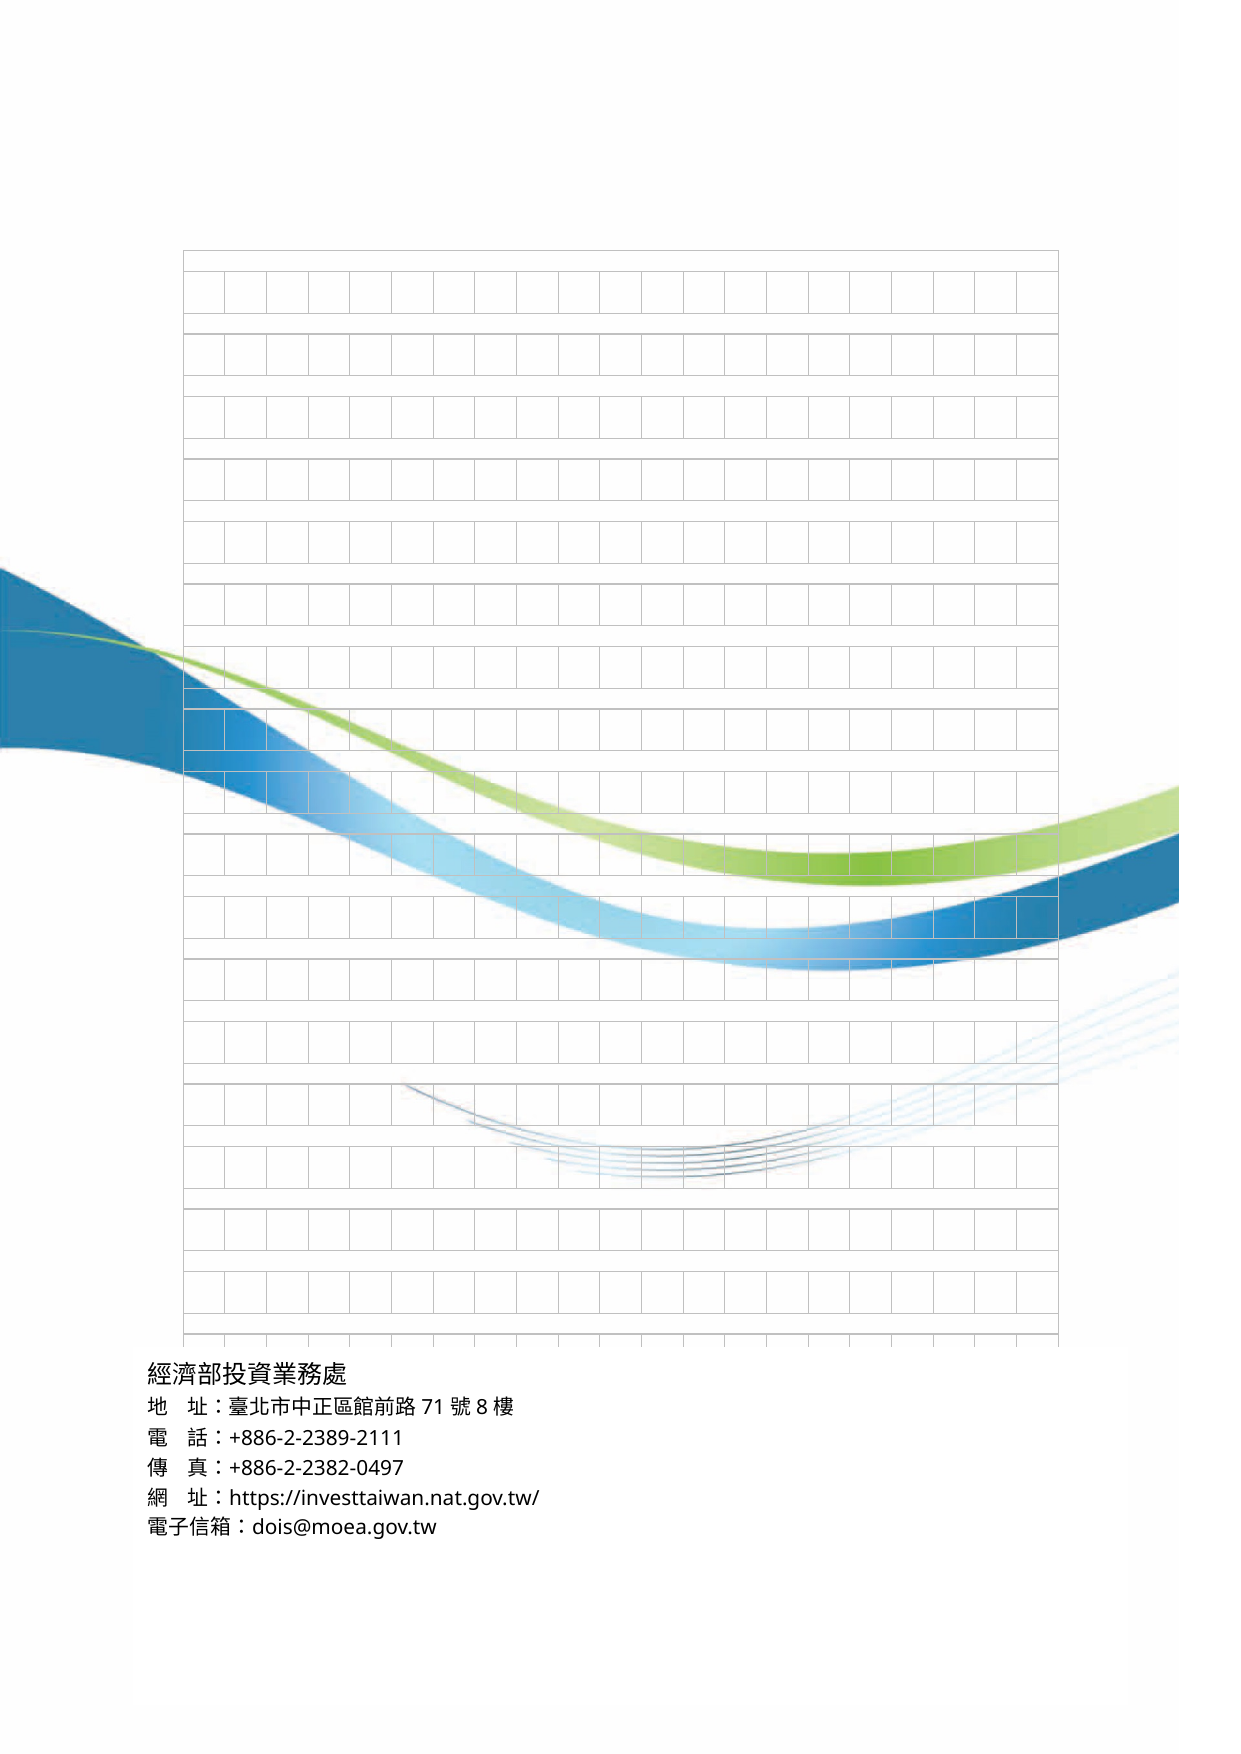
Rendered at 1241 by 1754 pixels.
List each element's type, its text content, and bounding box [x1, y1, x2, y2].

picture [0, 0, 1179, 1754]
text 地 址：臺北市中正區館前路 71 號 8 樓 [148, 1391, 1113, 1421]
text 電子信箱：dois@moea.gov.tw [148, 1512, 1113, 1540]
text 電 話：+886-2-2389-2111 [148, 1421, 1113, 1451]
text 經濟部投資業務處 [148, 1354, 1113, 1391]
text 傳 真：+886-2-2382-0497 [148, 1451, 1113, 1482]
text 網 址：https://investtaiwan.nat.gov.tw/ [148, 1482, 1113, 1512]
